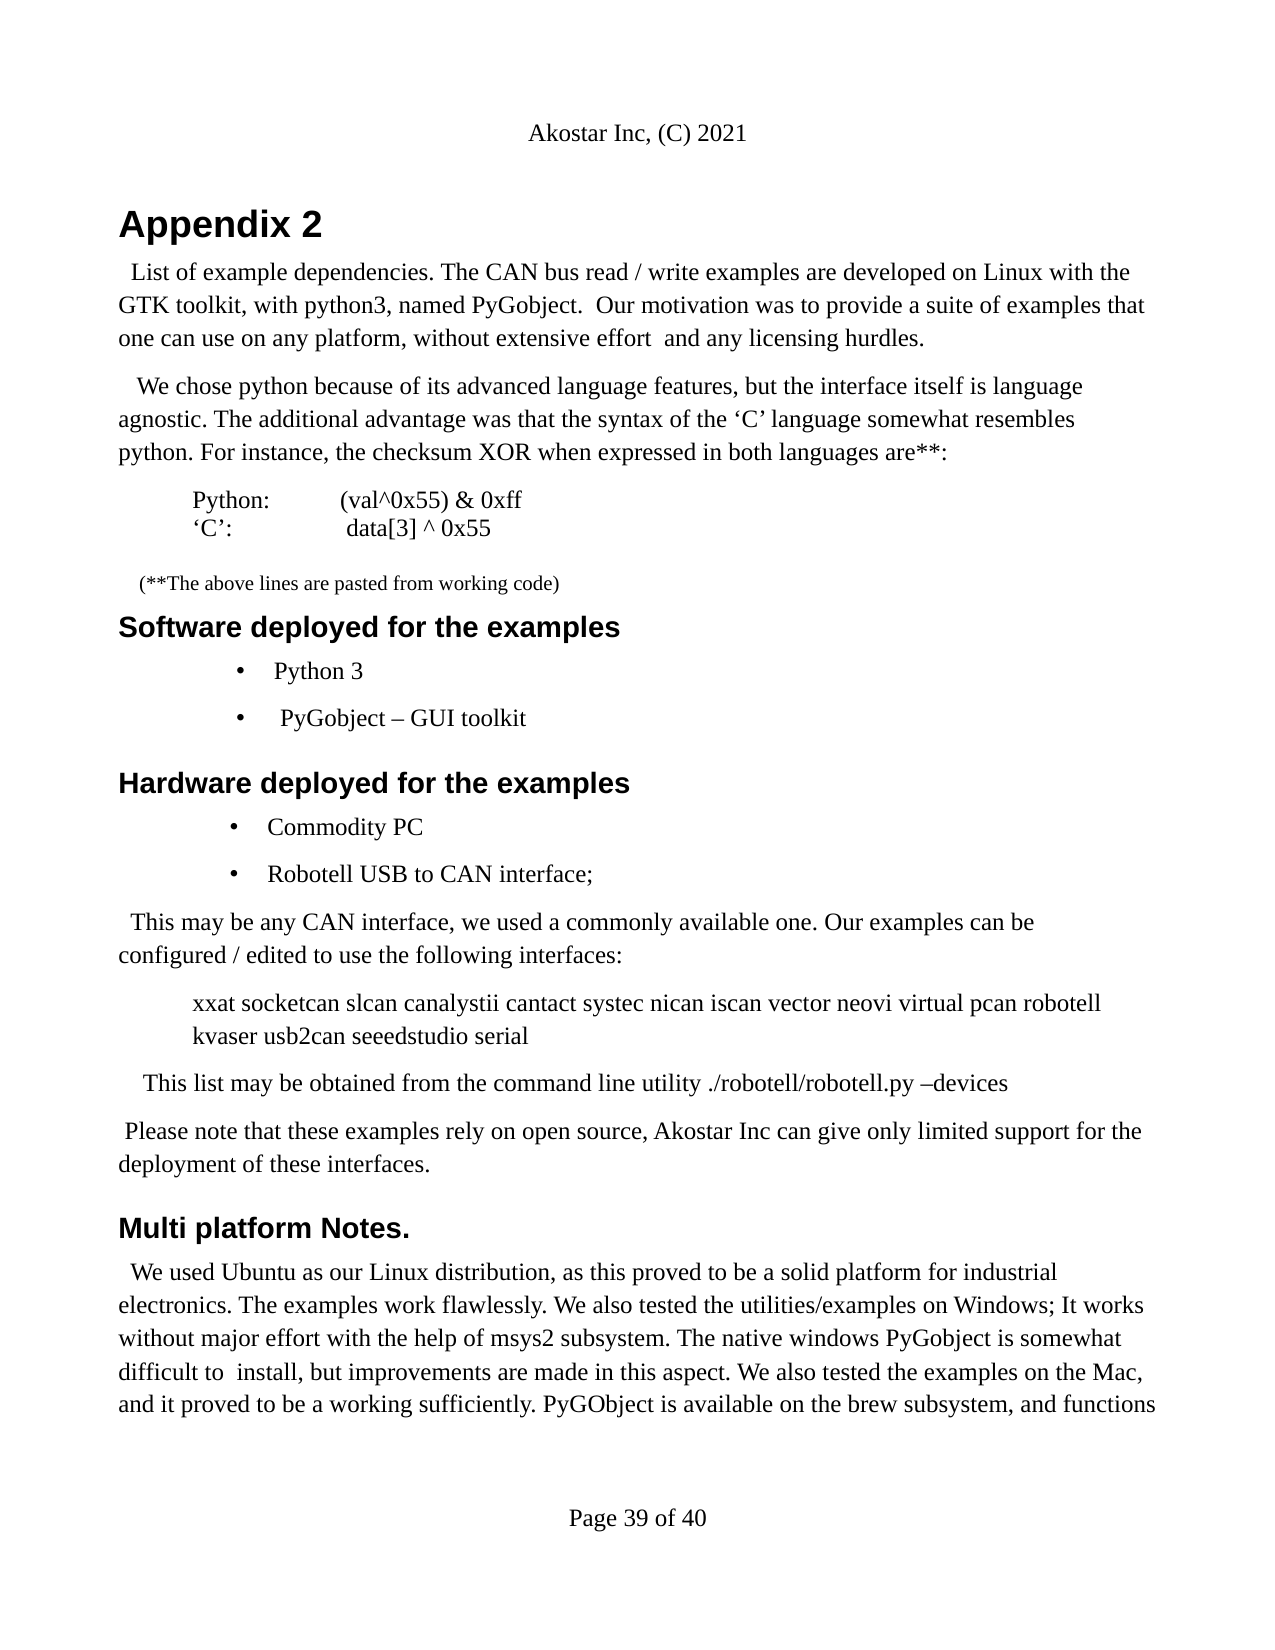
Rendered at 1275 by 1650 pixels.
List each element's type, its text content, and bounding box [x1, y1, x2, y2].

text (**The above lines are pasted from working code) [118, 571, 1157, 595]
text xxat socketcan slcan canalystii cantact systec nican iscan vector neovi virtual pcan robotell kvaser usb2can seeedstudio serial [192, 988, 1157, 1049]
text List of example dependencies. The CAN bus read / write examples are developed on Linux with the GTK toolkit, with python3, named PyGobject. Our motivation was to provide a suite of examples that one can use on any platform, without extensive effort and any licensing hurdles. [118, 257, 1157, 352]
text Python: (val^0x55) & 0xff [192, 485, 1157, 513]
text We chose python because of its advanced language features, but the interface itself is language agnostic. The additional advantage was that the syntax of the ‘C’ language somewhat resembles python. For instance, the checksum XOR when expressed in both languages are**: [118, 371, 1157, 466]
text This list may be obtained from the command line utility ./robotell/robotell.py –devices [118, 1068, 1157, 1097]
list Robotell USB to CAN interface; [229, 859, 1157, 888]
list Python 3 [236, 656, 1157, 685]
subtitle Multi platform Notes. [118, 1211, 1157, 1245]
subtitle Appendix 2 [118, 201, 1157, 245]
text ‘C’: data[3] ^ 0x55 [192, 513, 1157, 542]
subtitle Software deployed for the examples [118, 610, 1157, 643]
list Commodity PC [229, 812, 1157, 841]
text This may be any CAN interface, we used a commonly available one. Our examples can be configured / edited to use the following interfaces: [118, 907, 1157, 969]
list PyGobject – GUI toolkit [236, 703, 1157, 732]
subtitle Hardware deployed for the examples [118, 766, 1157, 799]
text Please note that these examples rely on open source, Akostar Inc can give only limited support for the deployment of these interfaces. [118, 1116, 1157, 1178]
text We used Ubuntu as our Linux distribution, as this proved to be a solid platform for industrial electronics. The examples work flawlessly. We also tested the utilities/examples on Windows; It works without major effort with the help of msys2 subsystem. The native windows PyGobject is somewhat difficult to install, but improvements are made in this aspect. We also tested the examples on the Mac, and it proved to be a working sufficiently. PyGObject is available on the brew subsystem, and functions [118, 1257, 1157, 1418]
